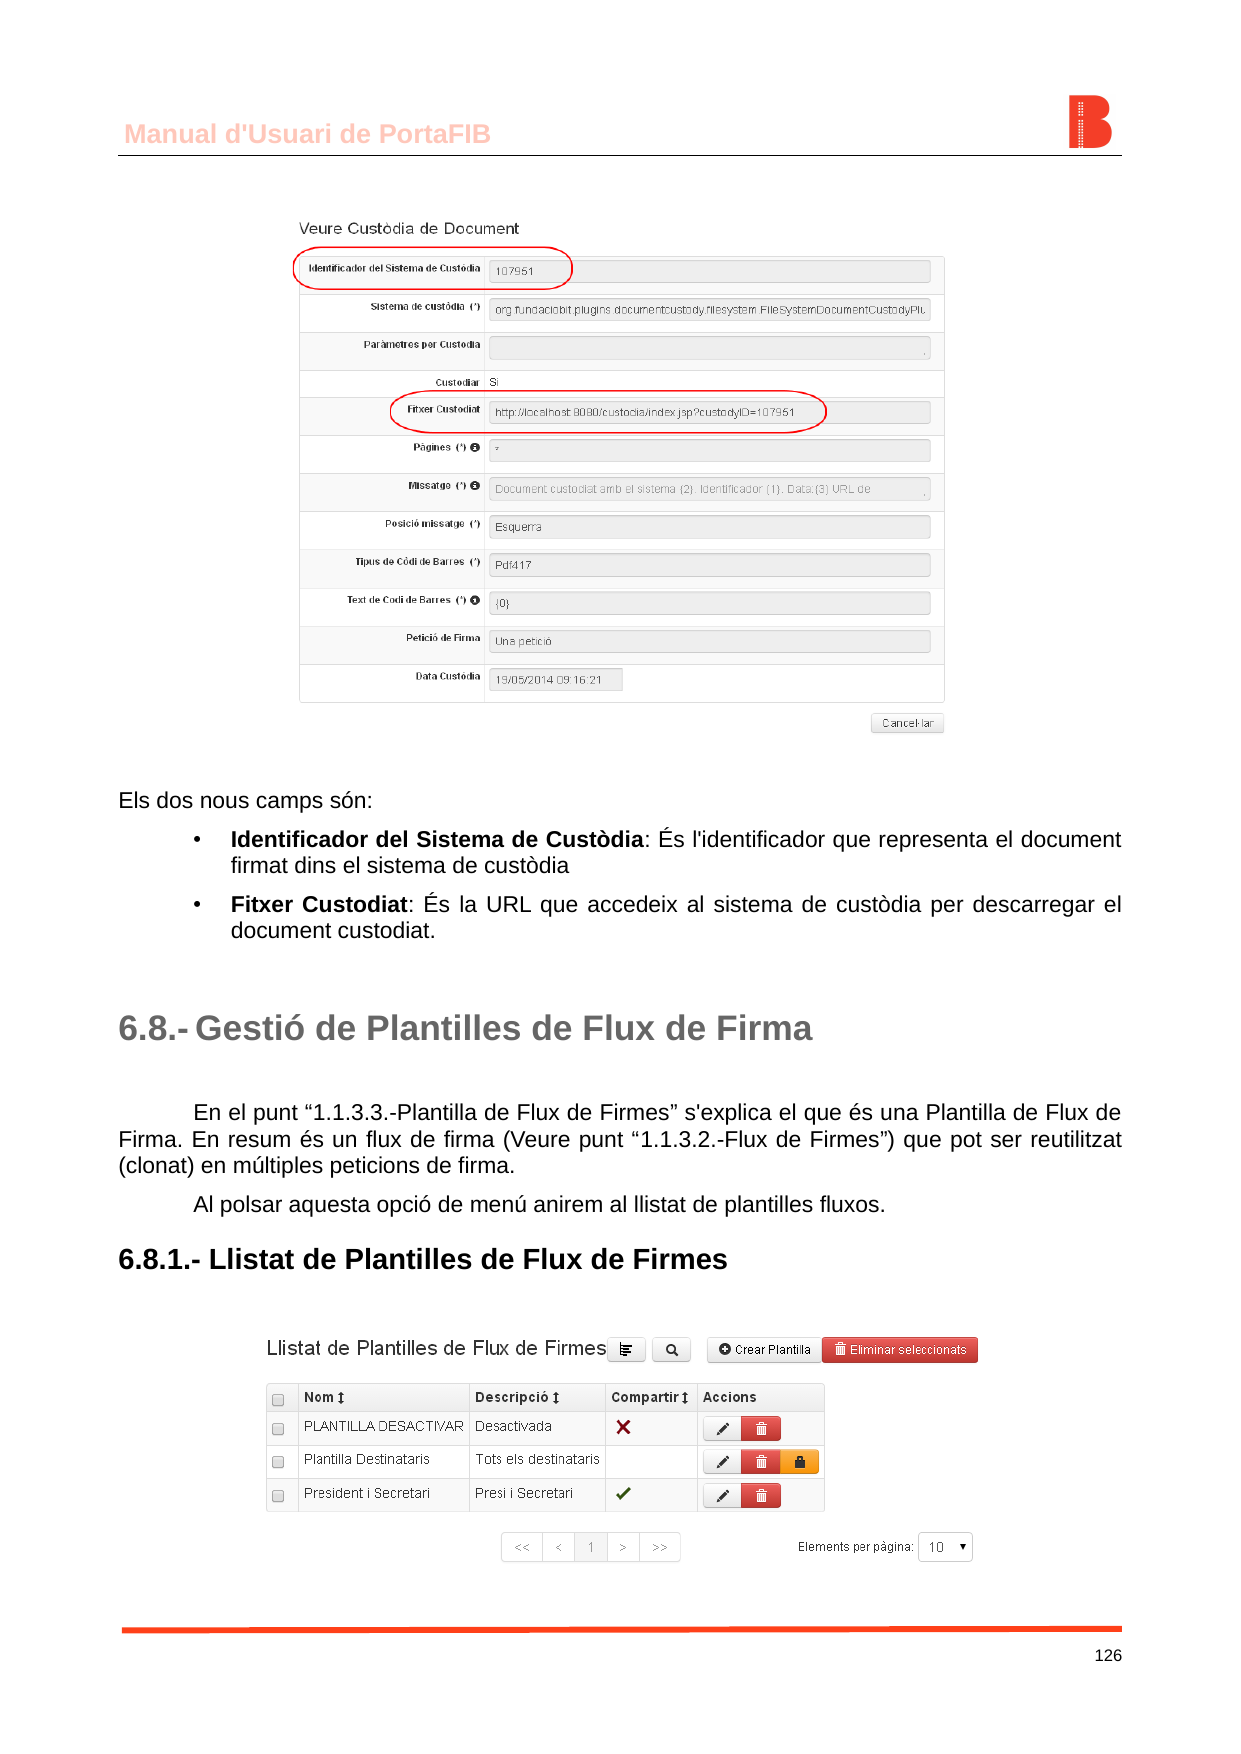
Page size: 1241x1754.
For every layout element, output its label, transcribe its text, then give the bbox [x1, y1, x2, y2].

picture [1063, 94, 1117, 150]
picture [259, 1327, 981, 1573]
text Al polsar aquesta opció de menú anirem al llistat de plantilles fluxos. [118, 1191, 1122, 1217]
text Els dos nous camps són: [118, 787, 1122, 813]
picture [292, 215, 948, 736]
list Fitxer Custodiat: És la URL que accedeix al sistema de custòdia per descarregar el document custodiat. [193, 891, 1122, 943]
subtitle Llistat de Plantilles de Flux de Firmes [118, 1242, 1122, 1276]
list Identificador del Sistema de Custòdia: És l'identificador que representa el document firmat dins el sistema de custòdia [193, 826, 1122, 878]
subtitle Gestió de Plantilles de Flux de Firma [118, 1007, 1122, 1048]
text En el punt “1.1.3.3.-Plantilla de Flux de Firmes” s'explica el que és una Plantilla de Flux de Firma. En resum és un flux de firma (Veure punt “1.1.3.2.-Flux de Firmes”) que pot ser reutilitzat (clonat) en múltiples peticions de firma. [118, 1099, 1122, 1178]
